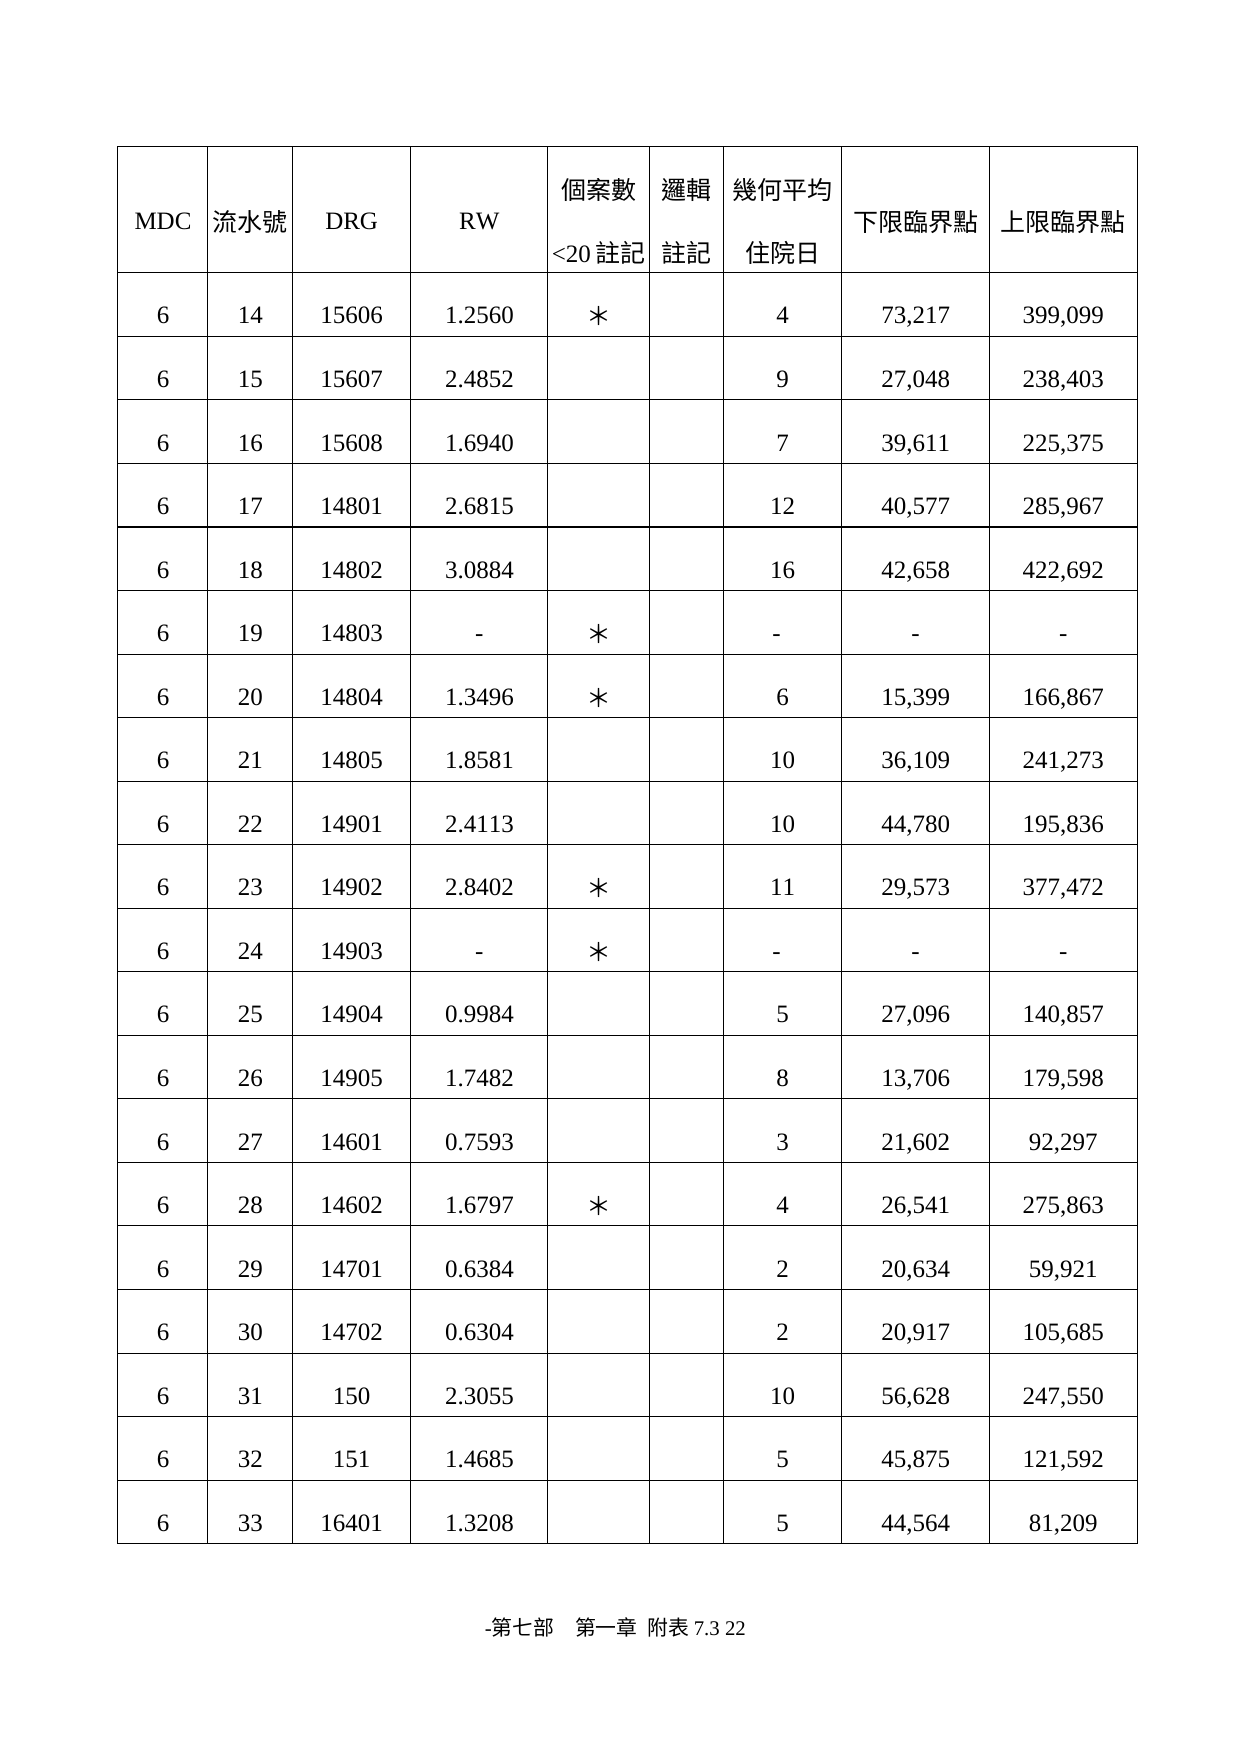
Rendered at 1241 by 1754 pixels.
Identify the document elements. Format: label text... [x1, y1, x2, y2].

table_cell [548, 464, 649, 526]
table_cell 8 [724, 1036, 841, 1098]
table_cell 10 [724, 1354, 841, 1416]
table_cell [650, 1163, 723, 1225]
table_cell 59,921 [990, 1226, 1137, 1289]
table_cell 26 [208, 1036, 292, 1098]
table_cell 285,967 [990, 464, 1137, 526]
table_cell [548, 1481, 649, 1543]
table_cell - [724, 909, 841, 971]
table_cell 2 [724, 1290, 841, 1352]
table_cell 39,611 [842, 400, 989, 463]
table_header MDC [118, 147, 207, 272]
table_cell 6 [118, 591, 207, 653]
table_cell 105,685 [990, 1290, 1137, 1352]
table_cell 44,564 [842, 1481, 989, 1543]
table_cell 21,602 [842, 1099, 989, 1162]
table_cell 6 [118, 337, 207, 399]
table_cell [650, 845, 723, 908]
table_cell 0.9984 [411, 972, 547, 1035]
table_cell 26,541 [842, 1163, 989, 1225]
table_cell 16 [724, 528, 841, 590]
table_cell 6 [118, 1163, 207, 1225]
table_cell 2.4113 [411, 782, 547, 844]
table_cell 9 [724, 337, 841, 399]
table_cell 29 [208, 1226, 292, 1289]
table_cell - [411, 909, 547, 971]
table_cell [650, 464, 723, 526]
table_cell 2.4852 [411, 337, 547, 399]
table_cell 73,217 [842, 273, 989, 336]
table_cell [650, 1226, 723, 1289]
table_cell 2.8402 [411, 845, 547, 908]
table_cell [548, 400, 649, 463]
table_cell [548, 1354, 649, 1416]
table_cell 121,592 [990, 1417, 1137, 1479]
table_cell [650, 1481, 723, 1543]
table_cell 2 [724, 1226, 841, 1289]
table_cell 6 [118, 1417, 207, 1479]
table_cell 6 [118, 1290, 207, 1352]
table_cell - [842, 909, 989, 971]
table_cell 21 [208, 718, 292, 781]
table_cell - [842, 591, 989, 653]
table_cell 3.0884 [411, 528, 547, 590]
table_cell 32 [208, 1417, 292, 1479]
table_cell 6 [118, 1354, 207, 1416]
table_cell 6 [118, 782, 207, 844]
table_cell 25 [208, 972, 292, 1035]
table_cell ＊ [548, 909, 649, 971]
table_cell [650, 909, 723, 971]
table_cell 0.7593 [411, 1099, 547, 1162]
table_cell 6 [118, 909, 207, 971]
table_cell 14702 [293, 1290, 410, 1352]
table_cell 5 [724, 972, 841, 1035]
table_cell 1.2560 [411, 273, 547, 336]
table_header 下限臨界點 [842, 147, 989, 272]
table_cell 56,628 [842, 1354, 989, 1416]
table_cell 151 [293, 1417, 410, 1479]
table_cell 6 [118, 1036, 207, 1098]
table_cell 7 [724, 400, 841, 463]
table_cell 23 [208, 845, 292, 908]
table_cell [650, 1354, 723, 1416]
table_cell [548, 1036, 649, 1098]
table_cell ＊ [548, 273, 649, 336]
table_cell 6 [118, 273, 207, 336]
table_cell 6 [118, 464, 207, 526]
table_cell 14905 [293, 1036, 410, 1098]
table_cell 15606 [293, 273, 410, 336]
table_cell 1.3496 [411, 655, 547, 717]
table_cell 225,375 [990, 400, 1137, 463]
table_cell 6 [118, 1481, 207, 1543]
table_cell 15608 [293, 400, 410, 463]
table_cell [650, 337, 723, 399]
table_cell 1.6940 [411, 400, 547, 463]
table_cell 12 [724, 464, 841, 526]
table_cell 140,857 [990, 972, 1137, 1035]
table_cell 195,836 [990, 782, 1137, 844]
table_cell 14804 [293, 655, 410, 717]
table_cell 6 [118, 400, 207, 463]
table_cell 14904 [293, 972, 410, 1035]
table_cell 81,209 [990, 1481, 1137, 1543]
table_cell 14802 [293, 528, 410, 590]
table_cell 238,403 [990, 337, 1137, 399]
table_cell 44,780 [842, 782, 989, 844]
table_cell 14805 [293, 718, 410, 781]
table_cell 15,399 [842, 655, 989, 717]
table_cell 5 [724, 1481, 841, 1543]
table_cell 15 [208, 337, 292, 399]
table_cell 18 [208, 528, 292, 590]
table_cell 6 [118, 1226, 207, 1289]
table_cell 275,863 [990, 1163, 1137, 1225]
table_cell [548, 1290, 649, 1352]
table_cell 179,598 [990, 1036, 1137, 1098]
table_cell 33 [208, 1481, 292, 1543]
table_cell 36,109 [842, 718, 989, 781]
table_cell 27 [208, 1099, 292, 1162]
table_cell 14 [208, 273, 292, 336]
table_cell 422,692 [990, 528, 1137, 590]
table_cell 4 [724, 1163, 841, 1225]
table_cell - [724, 591, 841, 653]
table_cell [548, 337, 649, 399]
table_cell [650, 655, 723, 717]
table_cell 14701 [293, 1226, 410, 1289]
table_cell 3 [724, 1099, 841, 1162]
table_cell 11 [724, 845, 841, 908]
table_cell 31 [208, 1354, 292, 1416]
table_cell 40,577 [842, 464, 989, 526]
table_cell [548, 972, 649, 1035]
table_cell [650, 273, 723, 336]
table_cell 27,096 [842, 972, 989, 1035]
table_cell 1.7482 [411, 1036, 547, 1098]
table_cell 19 [208, 591, 292, 653]
table_cell 241,273 [990, 718, 1137, 781]
table_cell 16 [208, 400, 292, 463]
table_cell 1.8581 [411, 718, 547, 781]
table_cell [650, 528, 723, 590]
table_cell 14801 [293, 464, 410, 526]
table_cell 6 [118, 655, 207, 717]
table_cell ＊ [548, 1163, 649, 1225]
table_cell 14901 [293, 782, 410, 844]
table_cell 92,297 [990, 1099, 1137, 1162]
table_cell [548, 782, 649, 844]
table_cell 6 [724, 655, 841, 717]
table_cell 16401 [293, 1481, 410, 1543]
table_cell 6 [118, 972, 207, 1035]
table_cell 6 [118, 718, 207, 781]
table_cell 150 [293, 1354, 410, 1416]
table_header RW [411, 147, 547, 272]
table_header 幾何平均 住院日 [724, 147, 841, 272]
table_cell [548, 1417, 649, 1479]
table_cell 14803 [293, 591, 410, 653]
table_cell 28 [208, 1163, 292, 1225]
table_cell [650, 591, 723, 653]
table_cell 27,048 [842, 337, 989, 399]
table_cell 6 [118, 1099, 207, 1162]
table_cell ＊ [548, 591, 649, 653]
table_cell 0.6304 [411, 1290, 547, 1352]
table_cell [548, 528, 649, 590]
table_cell ＊ [548, 845, 649, 908]
table_cell [650, 972, 723, 1035]
table_header 邏輯 註記 [650, 147, 723, 272]
table_cell [650, 1036, 723, 1098]
table_cell [548, 718, 649, 781]
table_header 個案數<20註記 [548, 147, 649, 272]
table_cell - [990, 909, 1137, 971]
table_cell [650, 1099, 723, 1162]
table_cell 1.4685 [411, 1417, 547, 1479]
table_cell 10 [724, 782, 841, 844]
table_cell [650, 1417, 723, 1479]
table_cell 45,875 [842, 1417, 989, 1479]
table_cell 14903 [293, 909, 410, 971]
table_header DRG [293, 147, 410, 272]
table_cell 15607 [293, 337, 410, 399]
table_cell 247,550 [990, 1354, 1137, 1416]
table_cell 22 [208, 782, 292, 844]
table_cell 42,658 [842, 528, 989, 590]
table_cell 13,706 [842, 1036, 989, 1098]
table_cell 6 [118, 845, 207, 908]
table_cell 14902 [293, 845, 410, 908]
table_cell 1.3208 [411, 1481, 547, 1543]
table_cell 2.6815 [411, 464, 547, 526]
table_cell 10 [724, 718, 841, 781]
table_cell 399,099 [990, 273, 1137, 336]
table_header 上限臨界點 [990, 147, 1137, 272]
table_cell 2.3055 [411, 1354, 547, 1416]
table_cell [650, 782, 723, 844]
table_cell 166,867 [990, 655, 1137, 717]
table_cell 377,472 [990, 845, 1137, 908]
table_cell 17 [208, 464, 292, 526]
table_cell [650, 400, 723, 463]
table_cell 29,573 [842, 845, 989, 908]
table_cell 5 [724, 1417, 841, 1479]
table_cell - [990, 591, 1137, 653]
table_cell 20,917 [842, 1290, 989, 1352]
table_cell 6 [118, 528, 207, 590]
table_cell [548, 1099, 649, 1162]
table_cell 1.6797 [411, 1163, 547, 1225]
table_cell [650, 1290, 723, 1352]
table_cell [548, 1226, 649, 1289]
table_cell - [411, 591, 547, 653]
table_cell 24 [208, 909, 292, 971]
table_cell [650, 718, 723, 781]
table_cell ＊ [548, 655, 649, 717]
table_header 流水號 [208, 147, 292, 272]
table_cell 4 [724, 273, 841, 336]
table_cell 14601 [293, 1099, 410, 1162]
table_cell 0.6384 [411, 1226, 547, 1289]
table_cell 20,634 [842, 1226, 989, 1289]
table_cell 14602 [293, 1163, 410, 1225]
table_cell 30 [208, 1290, 292, 1352]
table_cell 20 [208, 655, 292, 717]
